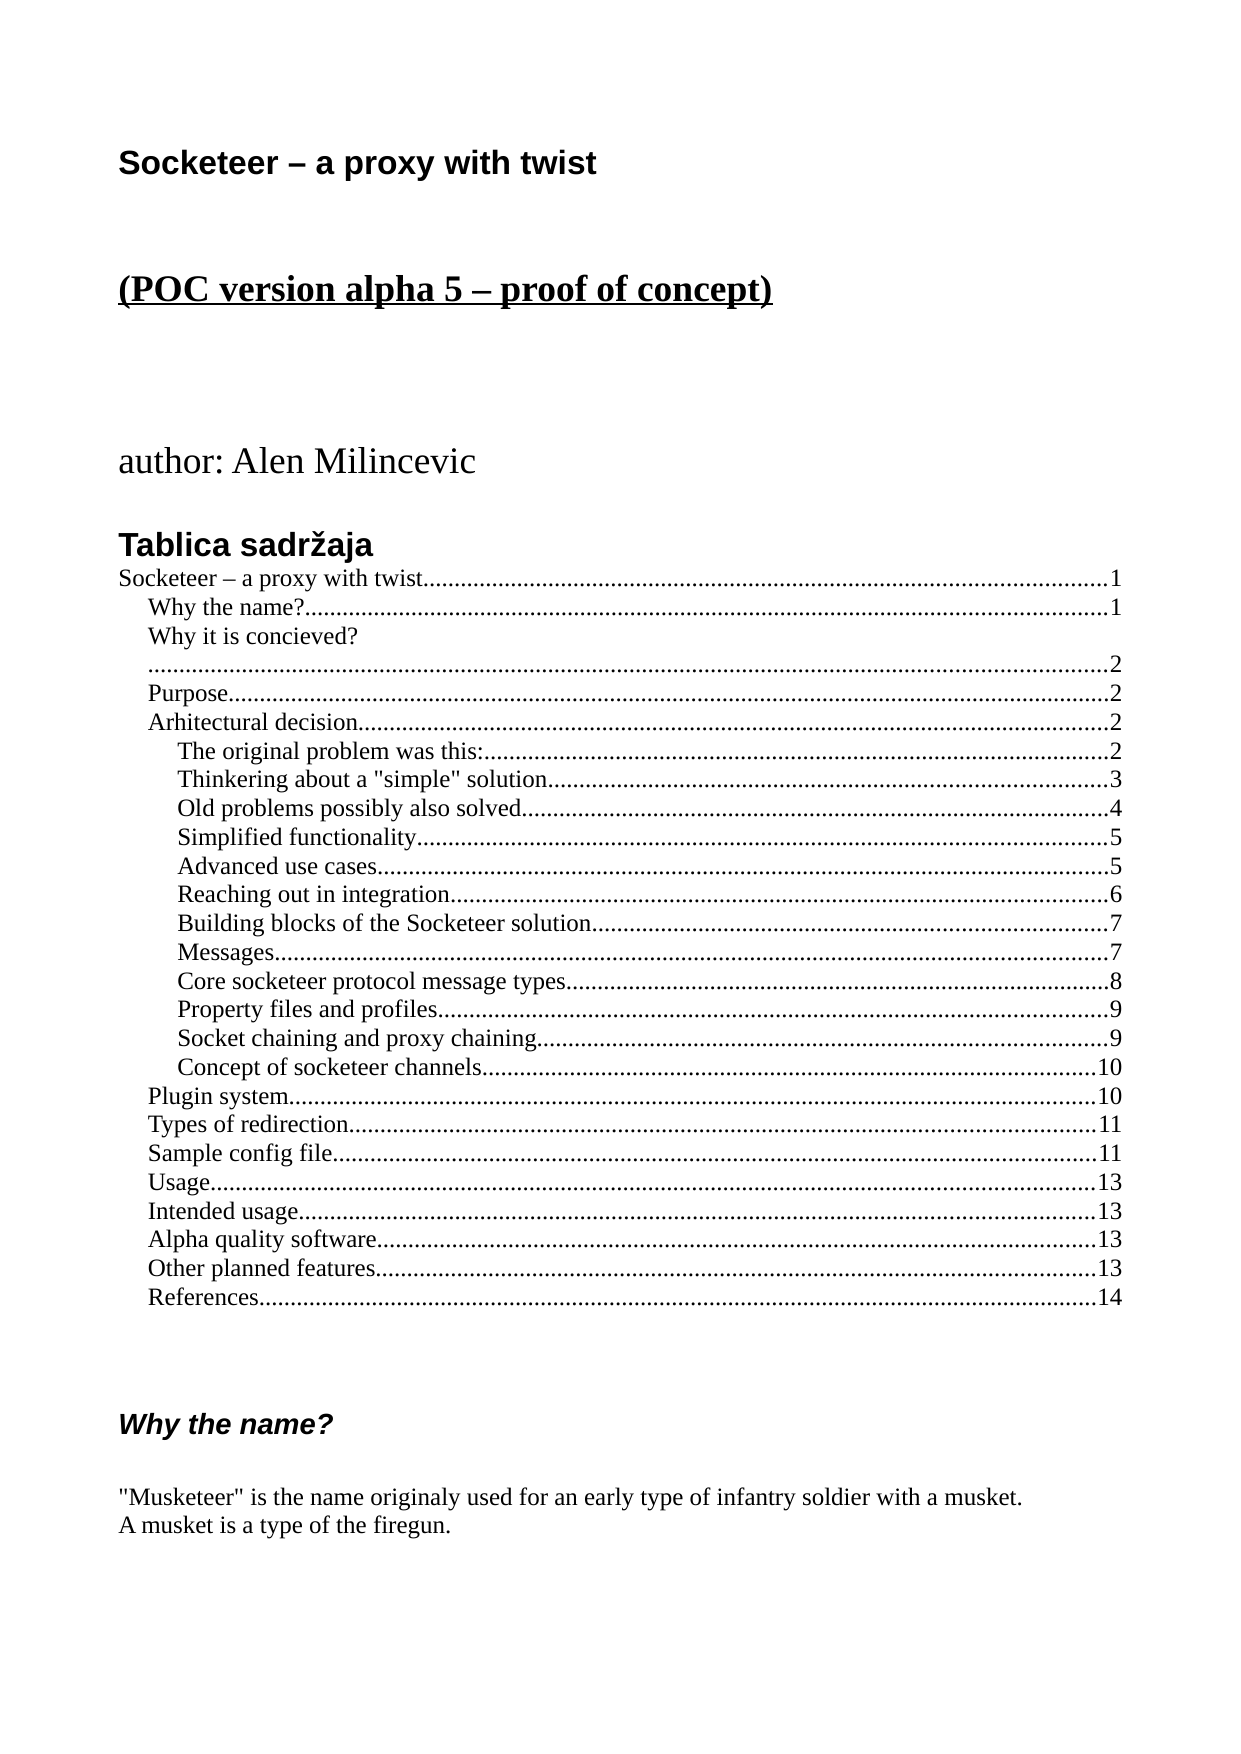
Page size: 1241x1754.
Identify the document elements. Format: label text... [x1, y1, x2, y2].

text Messages 7 [177, 937, 1122, 966]
text Why the name? 1 [148, 592, 1122, 621]
text Types of redirection 11 [148, 1109, 1122, 1138]
text Purpose 2 [148, 678, 1122, 707]
text Advanced use cases 5 [177, 851, 1122, 879]
text The original problem was this: 2 [177, 736, 1122, 764]
text Usage 13 [148, 1167, 1122, 1196]
text Socket chaining and proxy chaining 9 [177, 1023, 1122, 1052]
text Socketeer – a proxy with twist 1 [118, 563, 1122, 592]
text Arhitectural decision 2 [148, 707, 1122, 736]
text Plugin system 10 [148, 1081, 1122, 1109]
text Why it is concieved? 2 [148, 621, 1122, 678]
subtitle Tablica sadržaja [118, 525, 1122, 563]
text [118, 1539, 1122, 1568]
text Thinkering about a "simple" solution 3 [177, 764, 1122, 793]
text Old problems possibly also solved 4 [177, 793, 1122, 822]
text Concept of socketeer channels 10 [177, 1052, 1122, 1081]
text Simplified functionality 5 [177, 822, 1122, 851]
text author: Alen Milincevic [118, 439, 1122, 482]
text References 14 [148, 1282, 1122, 1311]
text Alpha quality software 13 [148, 1224, 1122, 1253]
text Core socketeer protocol message types 8 [177, 966, 1122, 994]
text Building blocks of the Socketeer solution 7 [177, 908, 1122, 937]
subtitle Why the name? [118, 1407, 1122, 1440]
text Reaching out in integration 6 [177, 879, 1122, 908]
text "Musketeer" is the name originaly used for an early type of infantry soldier with a musket. A musket is a type of the firegun. [118, 1453, 1122, 1539]
text Property files and profiles 9 [177, 994, 1122, 1023]
text Intended usage 13 [148, 1196, 1122, 1224]
subtitle Socketeer – a proxy with twist [118, 143, 1122, 182]
text Sample config file 11 [148, 1138, 1122, 1167]
text (POC version alpha 5 – proof of concept) [118, 266, 1122, 309]
text Other planned features 13 [148, 1253, 1122, 1282]
